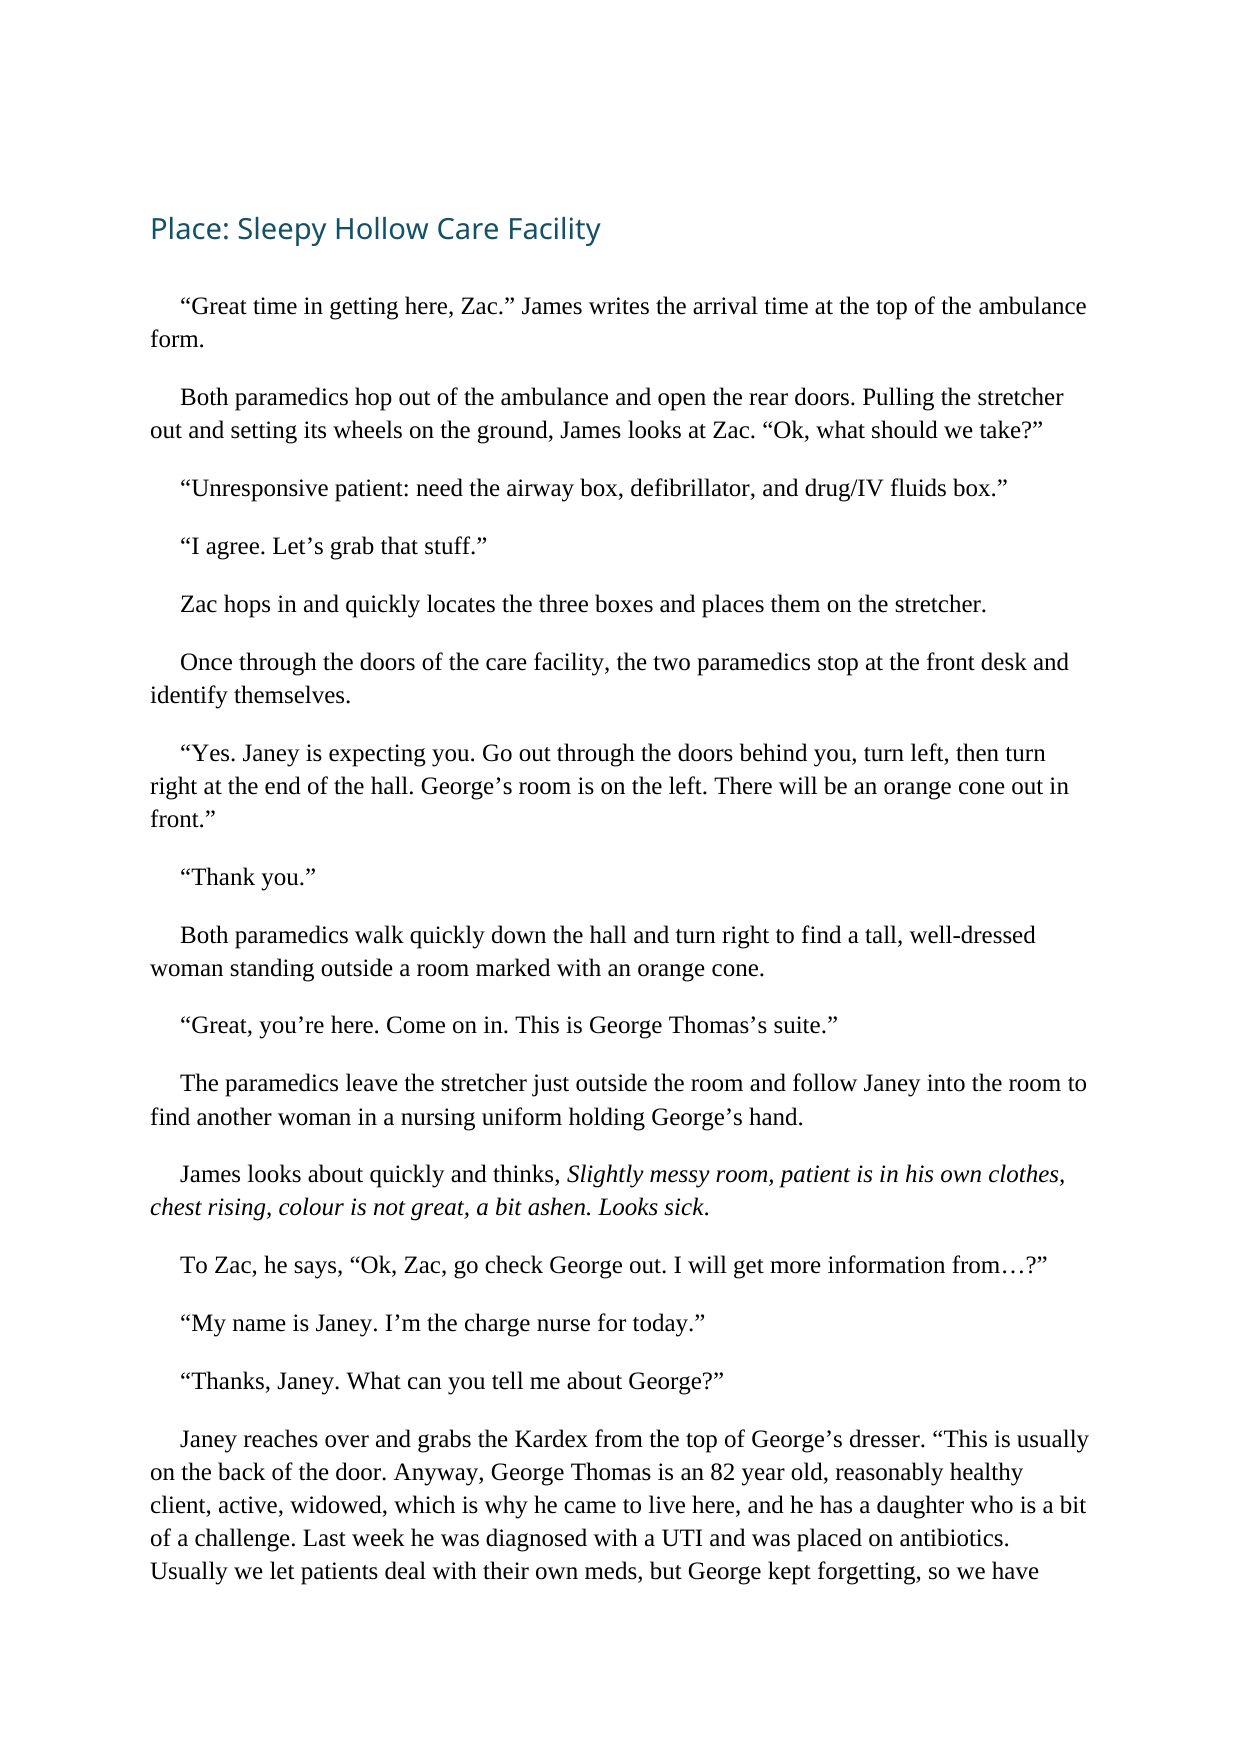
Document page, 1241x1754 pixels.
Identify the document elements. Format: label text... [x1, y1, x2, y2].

subtitle Place: Sleepy Hollow Care Facility [150, 208, 1090, 248]
text To Zac, he says, “Ok, Zac, go check George out. I will get more information from…?” [150, 1250, 1090, 1279]
text “My name is Janey. I’m the charge nurse for today.” [150, 1308, 1090, 1337]
text Once through the doors of the care facility, the two paramedics stop at the front desk and identify themselves. [150, 647, 1090, 709]
text Zac hops in and quickly locates the three boxes and places them on the stretcher. [150, 589, 1090, 618]
text “Great, you’re here. Come on in. This is George Thomas’s suite.” [150, 1011, 1090, 1039]
text Both paramedics hop out of the ambulance and open the rear doors. Pulling the stretcher out and setting its wheels on the ground, James looks at Zac. “Ok, what should we take?” [150, 382, 1090, 444]
text “Yes. Janey is expecting you. Go out through the doors behind you, turn left, then turn right at the end of the hall. George’s room is on the left. There will be an orange cone out in front.” [150, 738, 1090, 833]
text James looks about quickly and thinks, Slightly messy room, patient is in his own clothes, chest rising, colour is not great, a bit ashen. Looks sick. [150, 1159, 1090, 1221]
text The paramedics leave the stretcher just outside the room and follow Janey into the room to find another woman in a nursing uniform holding George’s hand. [150, 1068, 1090, 1130]
text “Unresponsive patient: need the airway box, defibrillator, and drug/IV fluids box.” [150, 473, 1090, 502]
text “Thanks, Janey. What can you tell me about George?” [150, 1366, 1090, 1395]
text “I agree. Let’s grab that stuff.” [150, 531, 1090, 560]
text Janey reaches over and grabs the Kardex from the top of George’s dresser. “This is usually on the back of the door. Anyway, George Thomas is an 82 year old, reasonably healthy client, active, widowed, which is why he came to live here, and he has a daughter who is a bit of a challenge. Last week he was diagnosed with a UTI and was placed on antibiotics. Usually we let patients deal with their own meds, but George kept forgetting, so we have [150, 1424, 1090, 1585]
text Both paramedics walk quickly down the hall and turn right to find a tall, well-dressed woman standing outside a room marked with an orange cone. [150, 920, 1090, 981]
text “Thank you.” [150, 862, 1090, 891]
text “Great time in getting here, Zac.” James writes the arrival time at the top of the ambulance form. [150, 291, 1090, 353]
